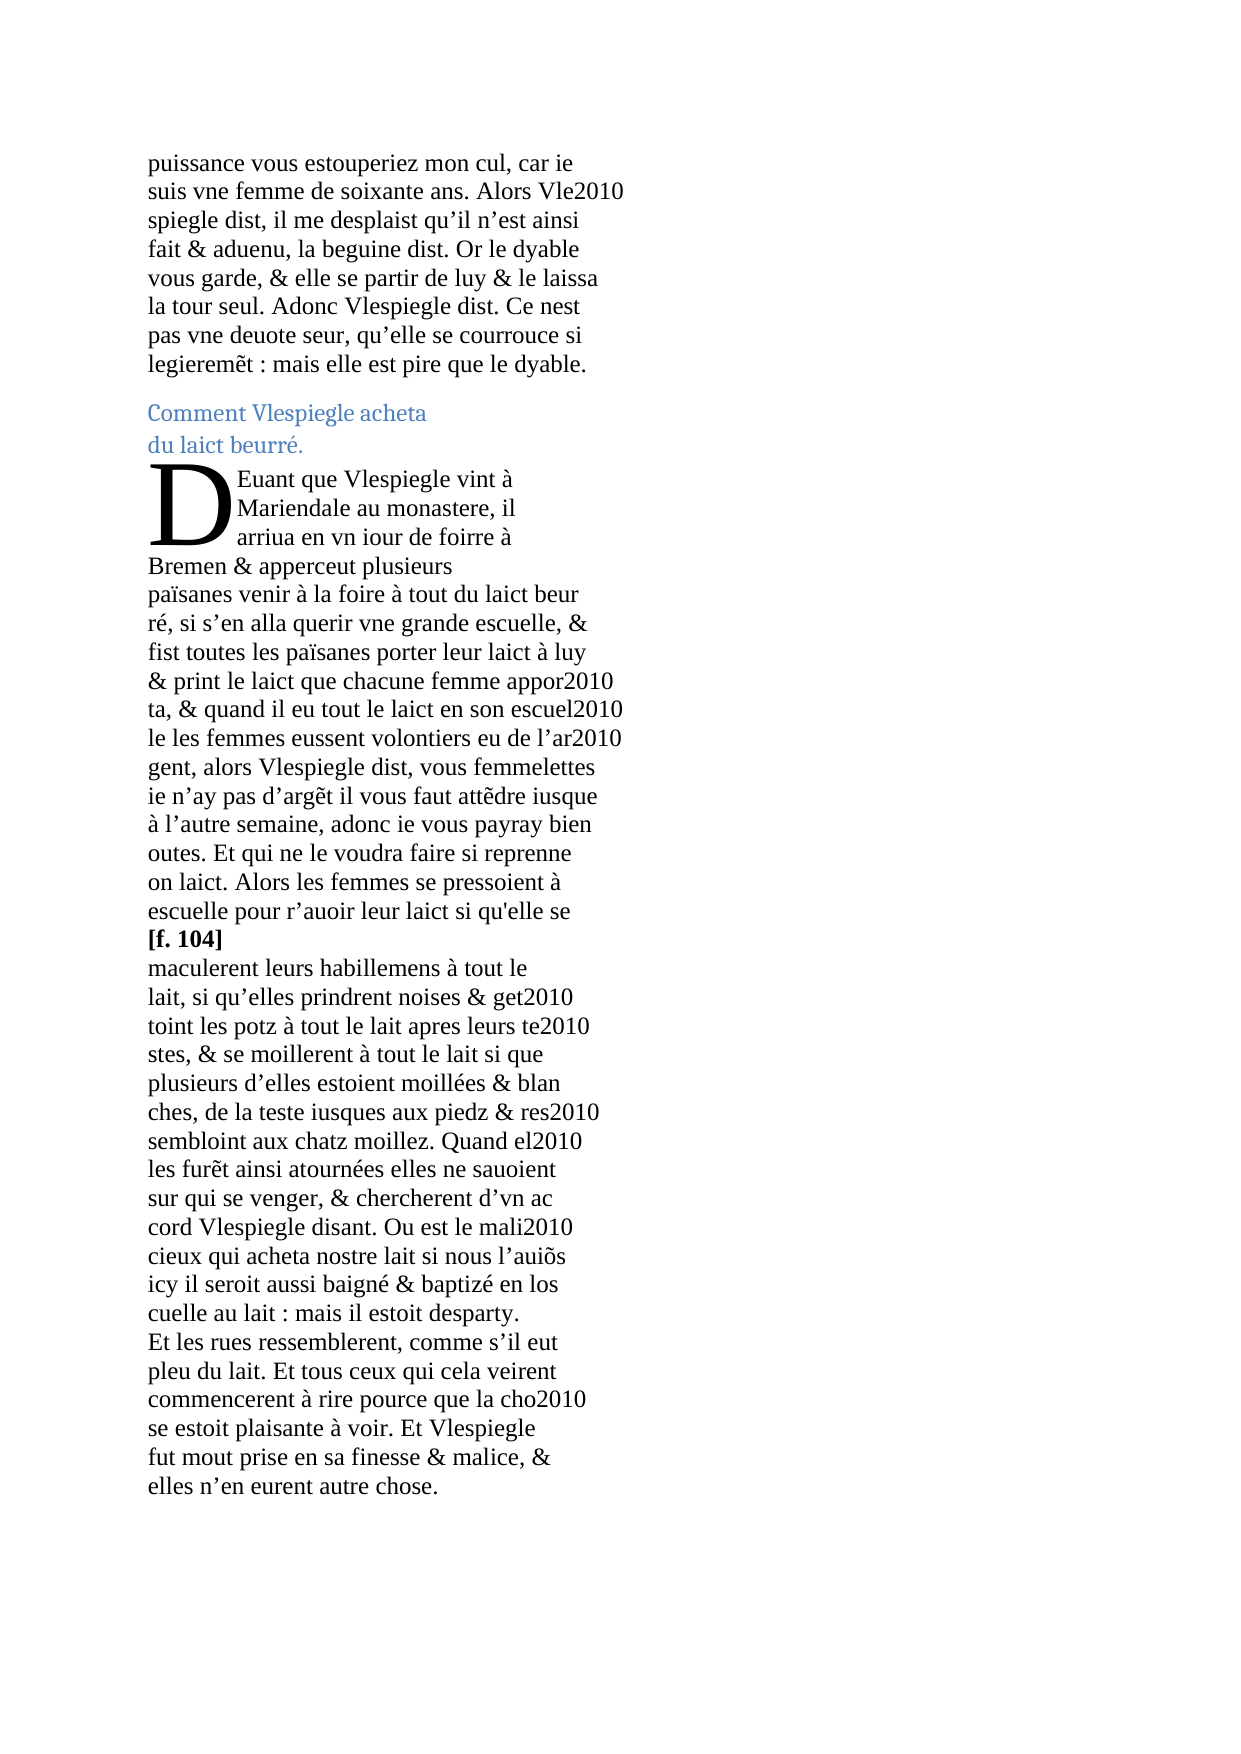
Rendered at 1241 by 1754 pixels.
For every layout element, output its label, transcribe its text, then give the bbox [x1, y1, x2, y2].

text DEuant que Vlespiegle vint à Mariendale au monastere, il arriua en vn iour de foirre à Bremen & apperceut plusieurs païsanes venir à la foire à tout du laict beur ré, si s’en alla querir vne grande escuelle, & fist toutes les païsanes porter leur laict à luy & print le laict que chacune femme appor2010 ta, & quand il eu tout le laict en son escuel2010 le les femmes eussent volontiers eu de l’ar2010 gent, alors Vlespiegle dist, vous femmelettes ie n’ay pas d’argẽt il vous faut attẽdre iusque à l’autre semaine, adonc ie vous payray bien outes. Et qui ne le voudra faire si reprenne on laict. Alors les femmes se pressoient à escuelle pour r’auoir leur laict si qu'elle se [f. 104] [148, 464, 1093, 953]
subtitle Comment Vlespiegle acheta du laict beurré. [148, 398, 1093, 460]
text puissance vous estouperiez mon cul, car ie suis vne femme de soixante ans. Alors Vle2010 spiegle dist, il me desplaist qu’il n’est ainsi fait & aduenu, la beguine dist. Or le dyable vous garde, & elle se partir de luy & le laissa la tour seul. Adonc Vlespiegle dist. Ce nest pas vne deuote seur, qu’elle se courrouce si legieremẽt : mais elle est pire que le dyable. [148, 148, 1093, 378]
text maculerent leurs habillemens à tout le lait, si qu’elles prindrent noises & get2010 toint les potz à tout le lait apres leurs te2010 stes, & se moillerent à tout le lait si que plusieurs d’elles estoient moillées & blan ches, de la teste iusques aux piedz & res2010 sembloint aux chatz moillez. Quand el2010 les furẽt ainsi atournées elles ne sauoient sur qui se venger, & chercherent d’vn ac cord Vlespiegle disant. Ou est le mali2010 cieux qui acheta nostre lait si nous l’auiõs icy il seroit aussi baigné & baptizé en los cuelle au lait : mais il estoit desparty. Et les rues ressemblerent, comme s’il eut pleu du lait. Et tous ceux qui cela veirent commencerent à rire pource que la cho2010 se estoit plaisante à voir. Et Vlespiegle fut mout prise en sa finesse & malice, & elles n’en eurent autre chose. [148, 953, 1093, 1499]
